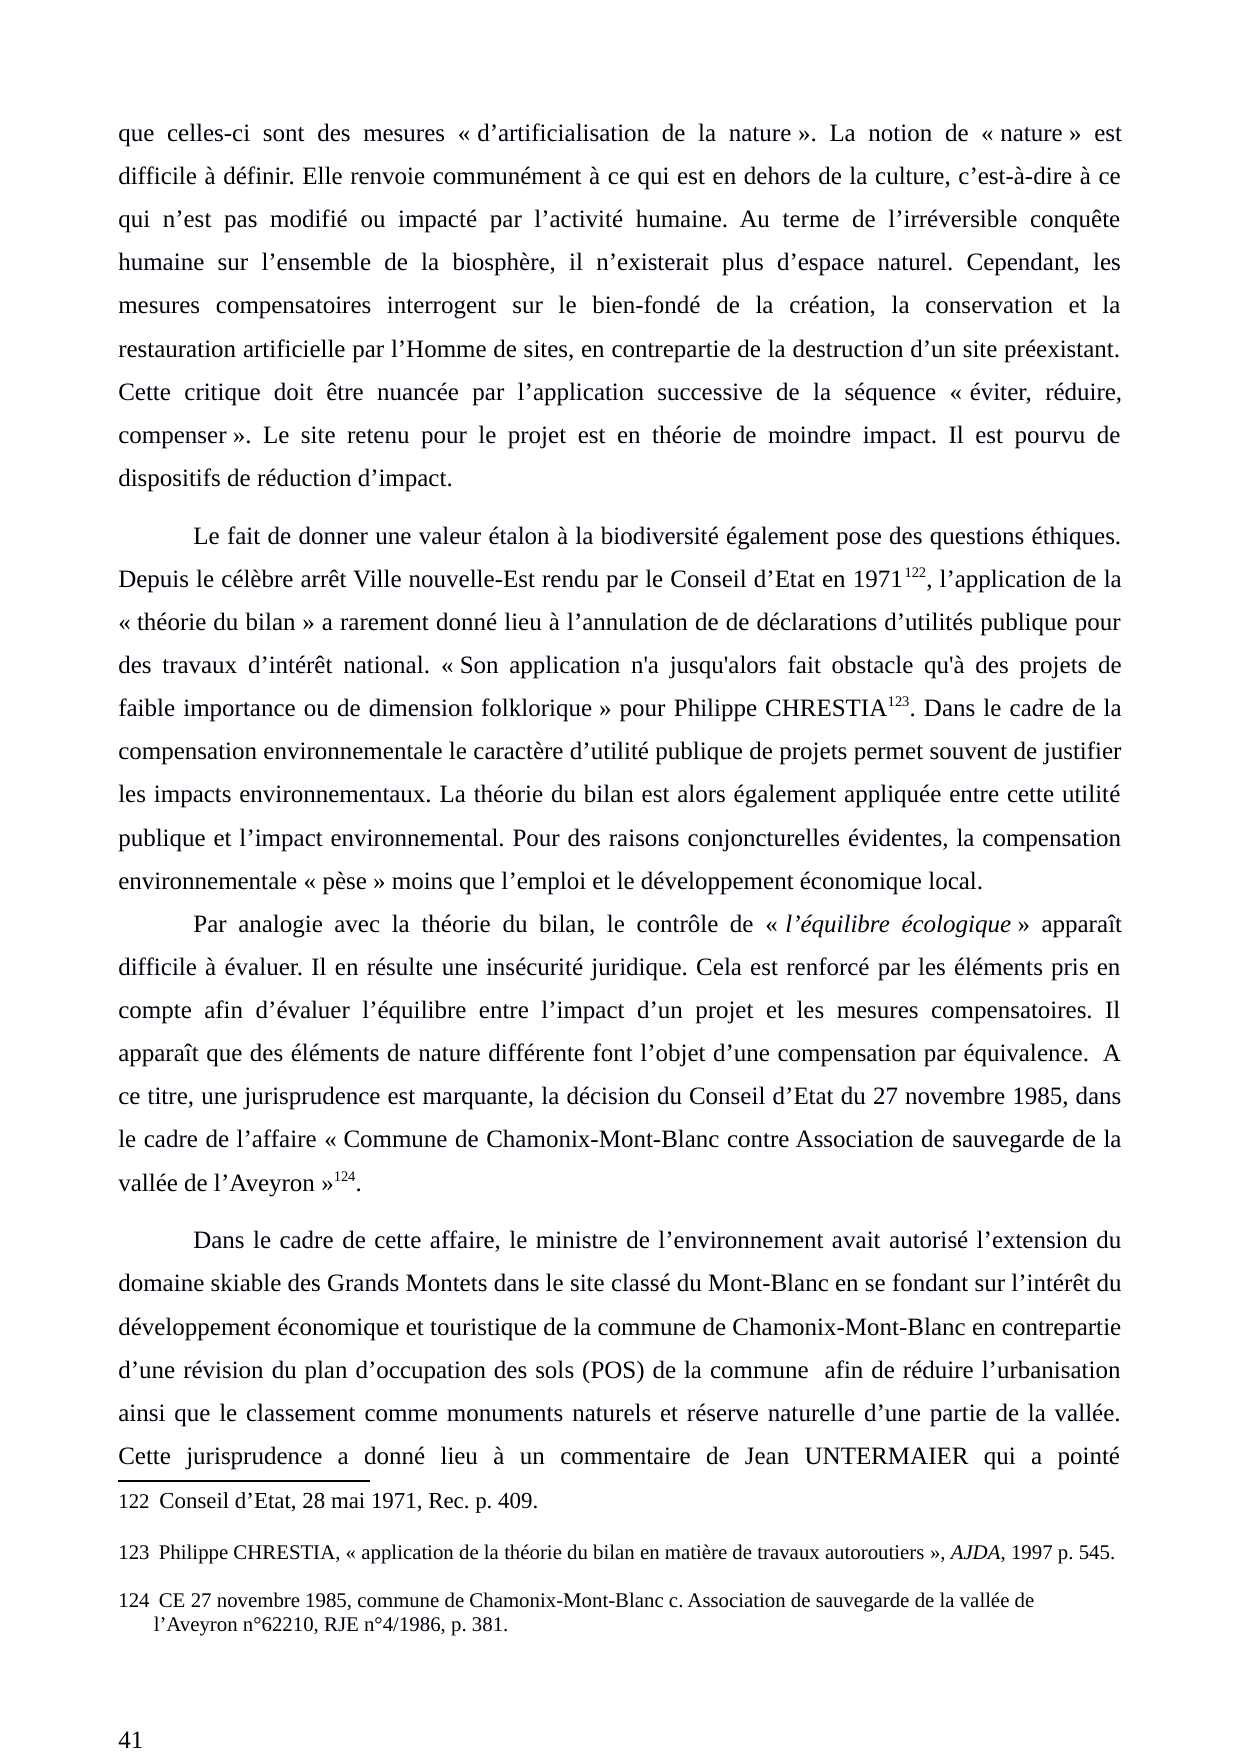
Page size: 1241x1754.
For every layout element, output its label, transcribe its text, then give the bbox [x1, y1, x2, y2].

text Le fait de donner une valeur étalon à la biodiversité également pose des questions éthiques. Depuis le célèbre arrêt Ville nouvelle-Est rendu par le Conseil d’Etat en 1971, l’application de la « théorie du bilan » a rarement donné lieu à l’annulation de de déclarations d’utilités publique pour des travaux d’intérêt national. « Son application n'a jusqu'alors fait obstacle qu'à des projets de faible importance ou de dimension folklorique » pour Philippe CHRESTIA. Dans le cadre de la compensation environnementale le caractère d’utilité publique de projets permet souvent de justifier les impacts environnementaux. La théorie du bilan est alors également appliquée entre cette utilité publique et l’impact environnemental. Pour des raisons conjoncturelles évidentes, la compensation environnementale « pèse » moins que l’emploi et le développement économique local. Par analogie avec la théorie du bilan, le contrôle de « l’équilibre écologique » apparaît difficile à évaluer. Il en résulte une insécurité juridique. Cela est renforcé par les éléments pris en compte afin d’évaluer l’équilibre entre l’impact d’un projet et les mesures compensatoires. Il apparaît que des éléments de nature différente font l’objet d’une compensation par équivalence. A ce titre, une jurisprudence est marquante, la décision du Conseil d’Etat du 27 novembre 1985, dans le cadre de l’affaire « Commune de Chamonix-Mont-Blanc contre Association de sauvegarde de la vallée de l’Aveyron ». [118, 521, 1122, 1196]
text Philippe CHRESTIA, « application de la théorie du bilan en matière de travaux autoroutiers », AJDA, 1997 p. 545. [118, 1539, 1122, 1564]
text Dans le cadre de cette affaire, le ministre de l’environnement avait autorisé l’extension du domaine skiable des Grands Montets dans le site classé du Mont-Blanc en se fondant sur l’intérêt du développement économique et touristique de la commune de Chamonix-Mont-Blanc en contrepartie d’une révision du plan d’occupation des sols (POS) de la commune afin de réduire l’urbanisation ainsi que le classement comme monuments naturels et réserve naturelle d’une partie de la vallée. Cette jurisprudence a donné lieu à un commentaire de Jean UNTERMAIER qui a pointé [118, 1225, 1122, 1470]
text Conseil d’Etat, 28 mai 1971, Rec. p. 409. [118, 1487, 1122, 1513]
text que celles-ci sont des mesures « d’artificialisation de la nature ». La notion de « nature » est difficile à définir. Elle renvoie communément à ce qui est en dehors de la culture, c’est-à-dire à ce qui n’est pas modifié ou impacté par l’activité humaine. Au terme de l’irréversible conquête humaine sur l’ensemble de la biosphère, il n’existerait plus d’espace naturel. Cependant, les mesures compensatoires interrogent sur le bien-fondé de la création, la conservation et la restauration artificielle par l’Homme de sites, en contrepartie de la destruction d’un site préexistant. Cette critique doit être nuancée par l’application successive de la séquence « éviter, réduire, compenser ». Le site retenu pour le projet est en théorie de moindre impact. Il est pourvu de dispositifs de réduction d’impact. [118, 118, 1122, 492]
text CE 27 novembre 1985, commune de Chamonix-Mont-Blanc c. Association de sauvegarde de la vallée de l’Aveyron n°62210, RJE n°4/1986, p. 381. [118, 1588, 1122, 1636]
